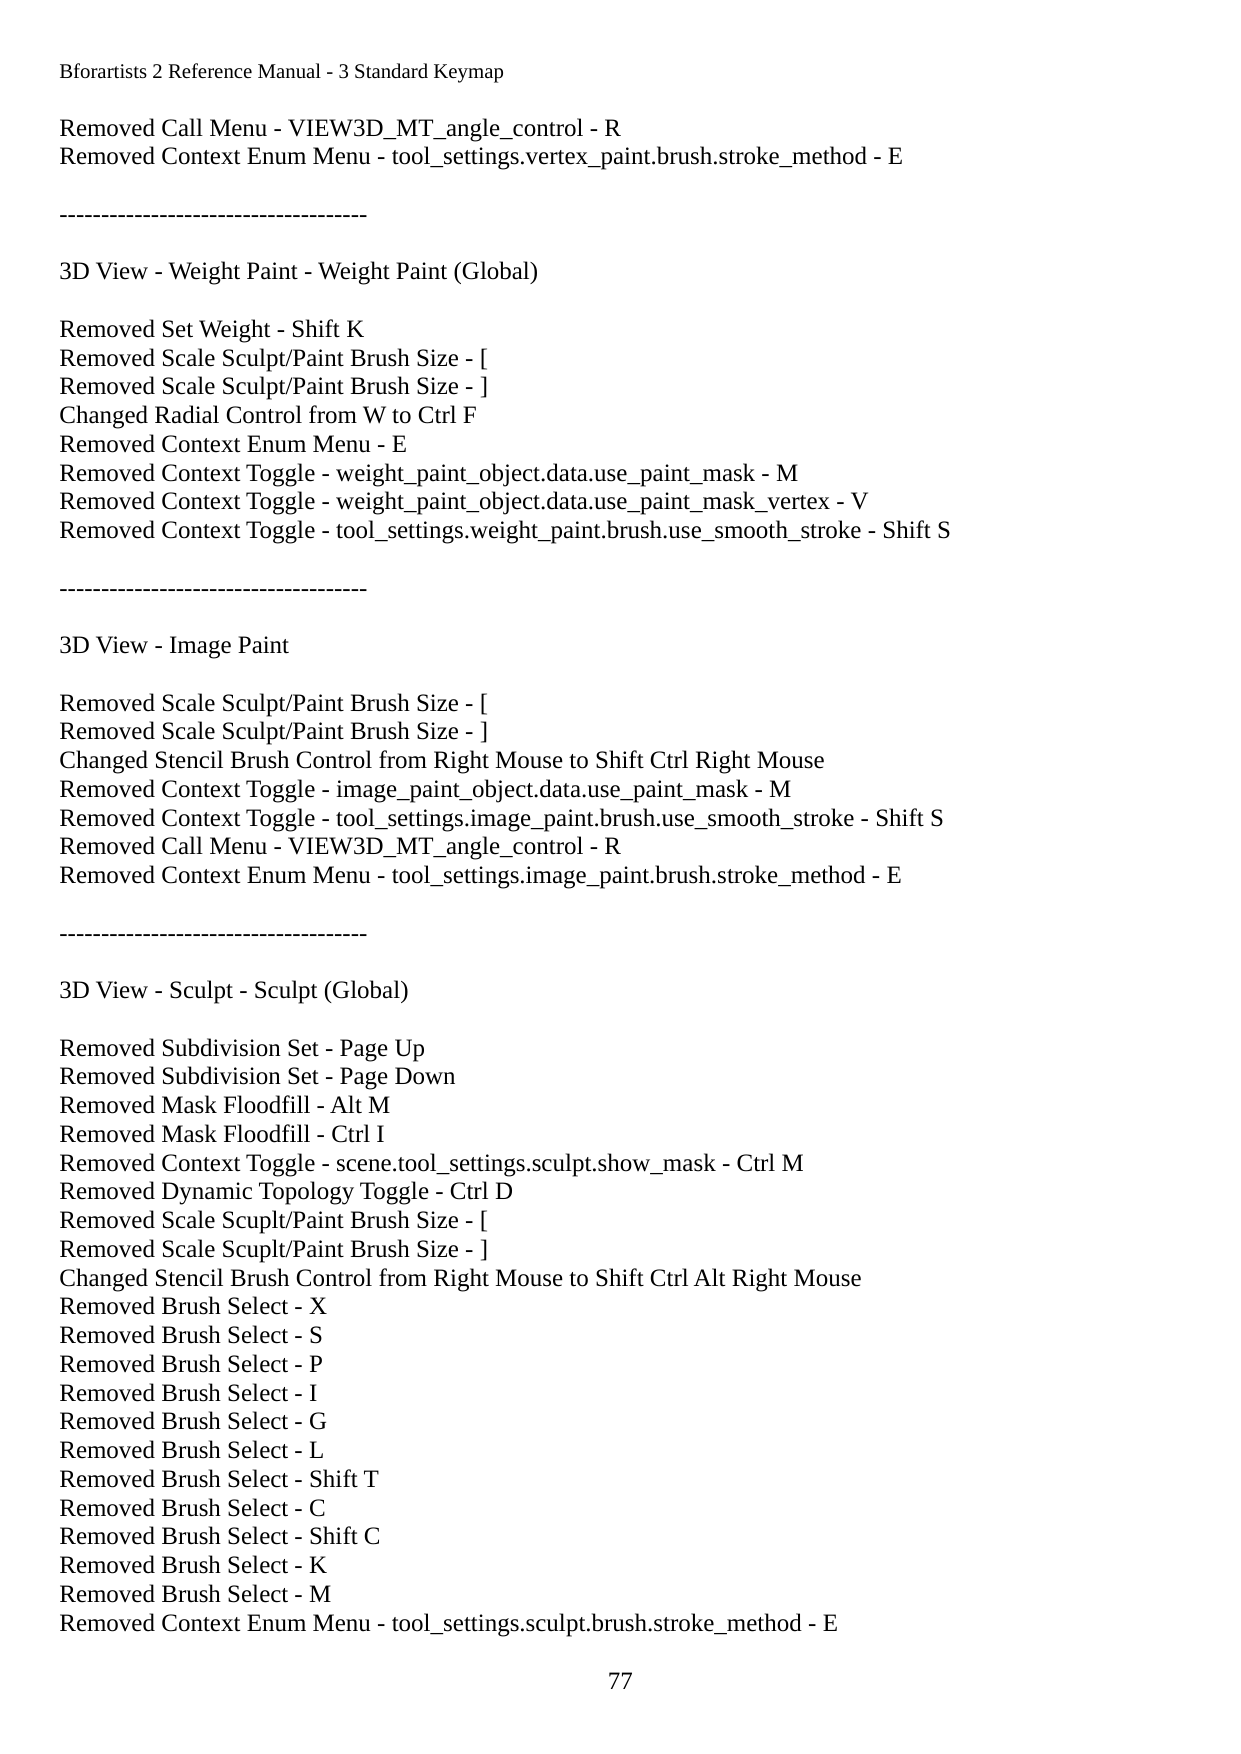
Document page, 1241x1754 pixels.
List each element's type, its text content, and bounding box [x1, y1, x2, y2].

text Removed Brush Select - G [59, 1406, 1181, 1435]
text Removed Brush Select - P [59, 1349, 1181, 1378]
text Removed Mask Floodfill - Ctrl I [59, 1119, 1181, 1148]
text Removed Context Enum Menu - tool_settings.vertex_paint.brush.stroke_method - E [59, 141, 1181, 170]
text Removed Scale Sculpt/Paint Brush Size - [ [59, 688, 1181, 716]
text Removed Subdivision Set - Page Down [59, 1061, 1181, 1090]
text 3D View - Sculpt - Sculpt (Global) [59, 975, 1181, 1004]
text Removed Context Enum Menu - E [59, 429, 1181, 458]
text 3D View - Image Paint [59, 630, 1181, 659]
text ------------------------------------- [59, 573, 1181, 601]
text Removed Mask Floodfill - Alt M [59, 1090, 1181, 1119]
text Removed Context Toggle - scene.tool_settings.sculpt.show_mask - Ctrl M [59, 1148, 1181, 1176]
text ------------------------------------- [59, 918, 1181, 946]
text Removed Context Toggle - image_paint_object.data.use_paint_mask - M [59, 774, 1181, 803]
text Changed Stencil Brush Control from Right Mouse to Shift Ctrl Alt Right Mouse [59, 1263, 1181, 1291]
text Removed Context Toggle - weight_paint_object.data.use_paint_mask_vertex - V [59, 486, 1181, 515]
text Changed Radial Control from W to Ctrl F [59, 400, 1181, 429]
text Removed Brush Select - L [59, 1435, 1181, 1464]
text Removed Scale Sculpt/Paint Brush Size - ] [59, 371, 1181, 400]
text Removed Call Menu - VIEW3D_MT_angle_control - R [59, 113, 1181, 141]
text Removed Scale Scuplt/Paint Brush Size - [ [59, 1205, 1181, 1234]
text Removed Context Enum Menu - tool_settings.sculpt.brush.stroke_method - E [59, 1608, 1181, 1636]
text ------------------------------------- [59, 199, 1181, 228]
text Removed Brush Select - K [59, 1550, 1181, 1579]
text Removed Brush Select - C [59, 1493, 1181, 1521]
text Removed Scale Sculpt/Paint Brush Size - ] [59, 716, 1181, 745]
text 3D View - Weight Paint - Weight Paint (Global) [59, 256, 1181, 285]
text Removed Context Toggle - weight_paint_object.data.use_paint_mask - M [59, 458, 1181, 486]
text Removed Brush Select - Shift C [59, 1521, 1181, 1550]
text Changed Stencil Brush Control from Right Mouse to Shift Ctrl Right Mouse [59, 745, 1181, 774]
text Removed Subdivision Set - Page Up [59, 1033, 1181, 1061]
text Removed Brush Select - I [59, 1378, 1181, 1406]
text Removed Scale Scuplt/Paint Brush Size - ] [59, 1234, 1181, 1263]
text Removed Brush Select - S [59, 1320, 1181, 1349]
text Removed Brush Select - Shift T [59, 1464, 1181, 1493]
text Removed Scale Sculpt/Paint Brush Size - [ [59, 343, 1181, 371]
text Removed Dynamic Topology Toggle - Ctrl D [59, 1176, 1181, 1205]
text Removed Set Weight - Shift K [59, 314, 1181, 343]
text Removed Brush Select - X [59, 1291, 1181, 1320]
text Removed Context Toggle - tool_settings.image_paint.brush.use_smooth_stroke - Shift S [59, 803, 1181, 831]
text Removed Context Toggle - tool_settings.weight_paint.brush.use_smooth_stroke - Shift S [59, 515, 1181, 544]
text Removed Context Enum Menu - tool_settings.image_paint.brush.stroke_method - E [59, 860, 1181, 889]
text Removed Brush Select - M [59, 1579, 1181, 1608]
text Removed Call Menu - VIEW3D_MT_angle_control - R [59, 831, 1181, 860]
